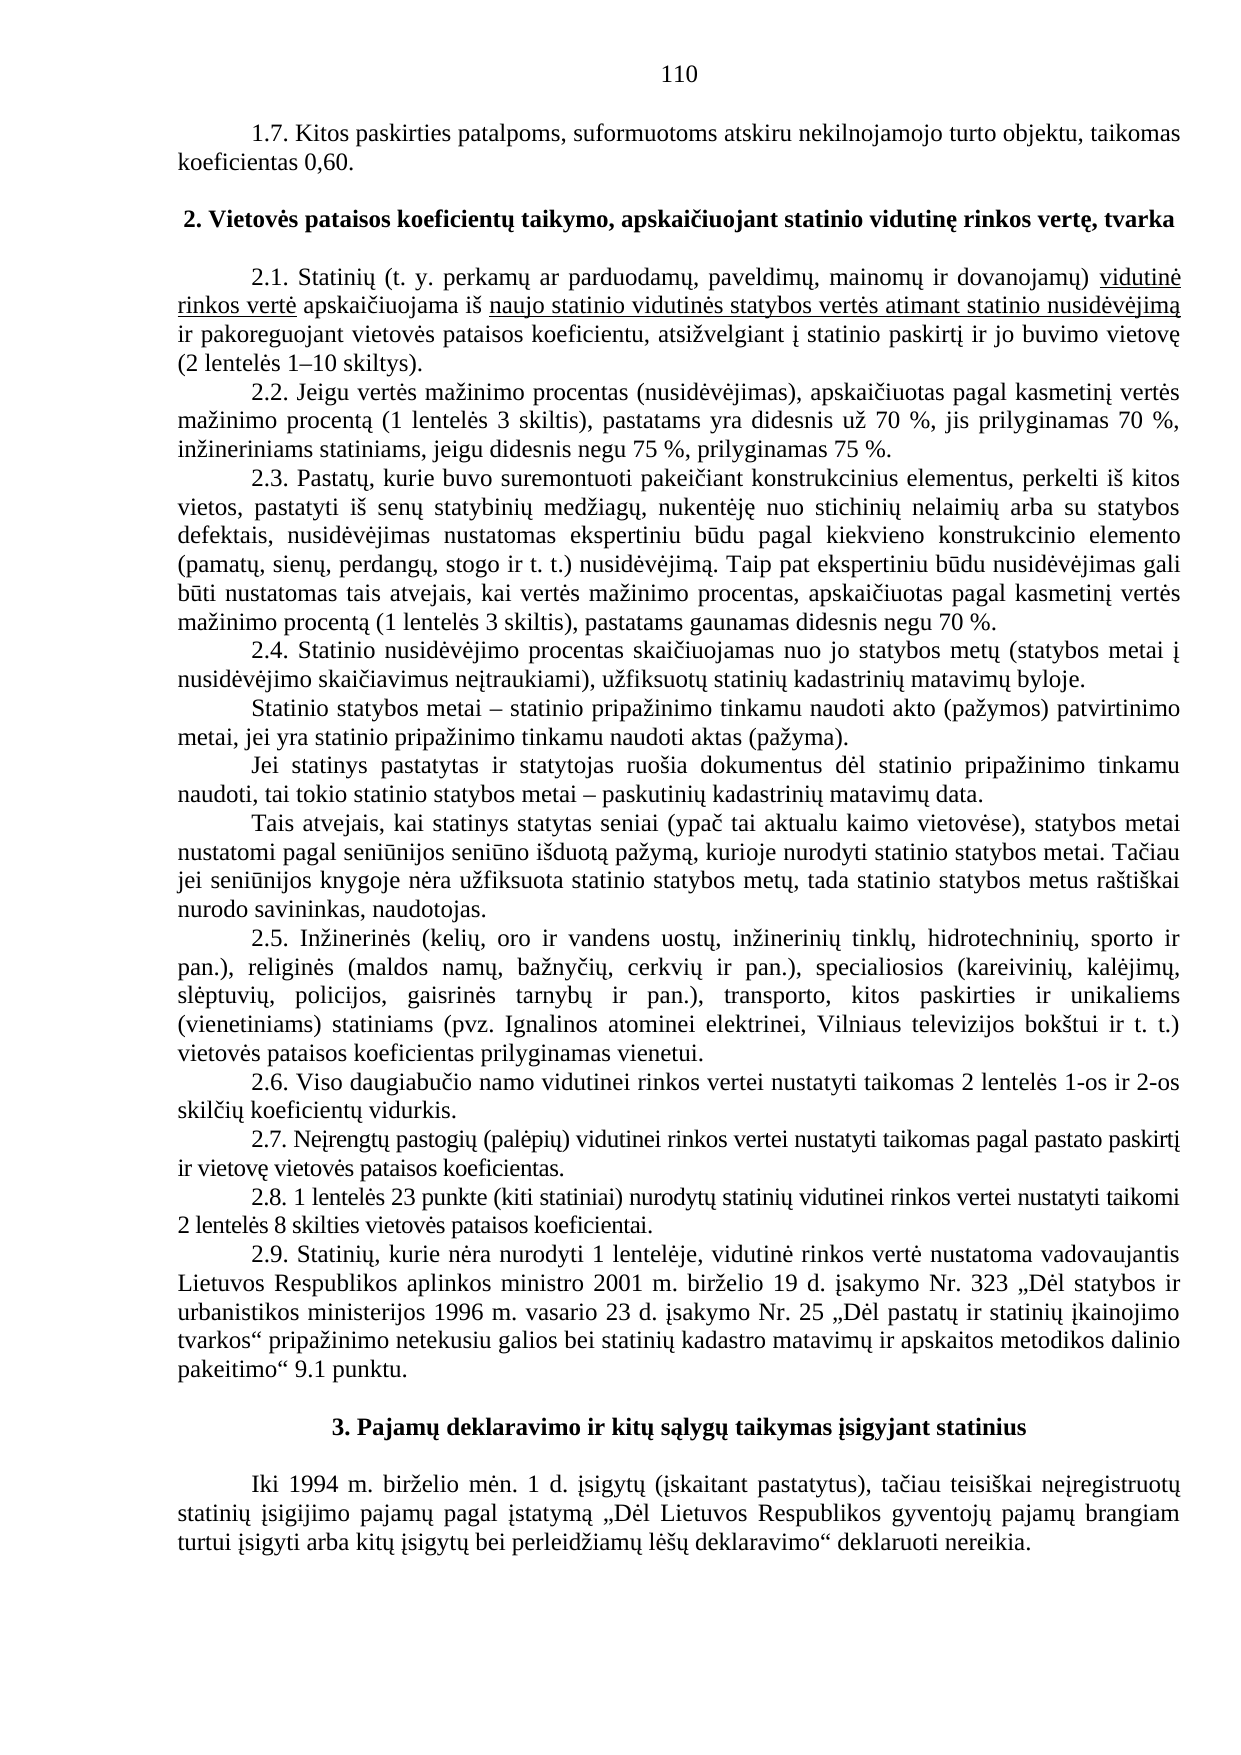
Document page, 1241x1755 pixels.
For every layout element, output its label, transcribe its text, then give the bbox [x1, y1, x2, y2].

text 1.7. Kitos paskirties patalpoms, suformuotoms atskiru nekilnojamojo turto objektu, taikomas koeficientas 0,60. [177, 118, 1181, 176]
text Jei statinys pastatytas ir statytojas ruošia dokumentus dėl statinio pripažinimo tinkamu naudoti, tai tokio statinio statybos metai – paskutinių kadastrinių matavimų data. [177, 751, 1181, 808]
text Iki 1994 m. birželio mėn. 1 d. įsigytų (įskaitant pastatytus), tačiau teisiškai neįregistruotų statinių įsigijimo pajamų pagal įstatymą „Dėl Lietuvos Respublikos gyventojų pajamų brangiam turtui įsigyti arba kitų įsigytų bei perleidžiamų lėšų deklaravimo“ deklaruoti nereikia. [177, 1469, 1181, 1556]
text Tais atvejais, kai statinys statytas seniai (ypač tai aktualu kaimo vietovėse), statybos metai nustatomi pagal seniūnijos seniūno išduotą pažymą, kurioje nurodyti statinio statybos metai. Tačiau jei seniūnijos knygoje nėra užfiksuota statinio statybos metų, tada statinio statybos metus raštiškai nurodo savininkas, naudotojas. [177, 808, 1181, 923]
text 2.8. 1 lentelės 23 punkte (kiti statiniai) nurodytų statinių vidutinei rinkos vertei nustatyti taikomi 2 lentelės 8 skilties vietovės pataisos koeficientai. [177, 1182, 1181, 1239]
text 2.1. Statinių (t. y. perkamų ar parduodamų, paveldimų, mainomų ir dovanojamų) vidutinė rinkos vertė apskaičiuojama iš naujo statinio vidutinės statybos vertės atimant statinio nusidėvėjimą ir pakoreguojant vietovės pataisos koeficientu, atsižvelgiant į statinio paskirtį ir jo buvimo vietovę (2 lentelės 1–10 skiltys). [177, 262, 1181, 377]
text 2.7. Neįrengtų pastogių (palėpių) vidutinei rinkos vertei nustatyti taikomas pagal pastato paskirtį ir vietovę vietovės pataisos koeficientas. [177, 1124, 1181, 1182]
text 2.5. Inžinerinės (kelių, oro ir vandens uostų, inžinerinių tinklų, hidrotechninių, sporto ir pan.), religinės (maldos namų, bažnyčių, cerkvių ir pan.), specialiosios (kareivinių, kalėjimų, slėptuvių, policijos, gaisrinės tarnybų ir pan.), transporto, kitos paskirties ir unikaliems (vienetiniams) statiniams (pvz. Ignalinos atominei elektrinei, Vilniaus televizijos bokštui ir t. t.) vietovės pataisos koeficientas prilyginamas vienetui. [177, 923, 1181, 1067]
text 2.6. Viso daugiabučio namo vidutinei rinkos vertei nustatyti taikomas 2 lentelės 1-os ir 2-os skilčių koeficientų vidurkis. [177, 1067, 1181, 1124]
text Statinio statybos metai – statinio pripažinimo tinkamu naudoti akto (pažymos) patvirtinimo metai, jei yra statinio pripažinimo tinkamu naudoti aktas (pažyma). [177, 693, 1181, 751]
text 2.9. Statinių, kurie nėra nurodyti 1 lentelėje, vidutinė rinkos vertė nustatoma vadovaujantis Lietuvos Respublikos aplinkos ministro 2001 m. birželio 19 d. įsakymo Nr. 323 „Dėl statybos ir urbanistikos ministerijos 1996 m. vasario 23 d. įsakymo Nr. 25 „Dėl pastatų ir statinių įkainojimo tvarkos“ pripažinimo netekusiu galios bei statinių kadastro matavimų ir apskaitos metodikos dalinio pakeitimo“ 9.1 punktu. [177, 1239, 1181, 1383]
text 3. Pajamų deklaravimo ir kitų sąlygų taikymas įsigyjant statinius [177, 1412, 1181, 1441]
text 2.4. Statinio nusidėvėjimo procentas skaičiuojamas nuo jo statybos metų (statybos metai į nusidėvėjimo skaičiavimus neįtraukiami), užfiksuotų statinių kadastrinių matavimų byloje. [177, 636, 1181, 693]
text 2.2. Jeigu vertės mažinimo procentas (nusidėvėjimas), apskaičiuotas pagal kasmetinį vertės mažinimo procentą (1 lentelės 3 skiltis), pastatams yra didesnis už 70 %, jis prilyginamas 70 %, inžineriniams statiniams, jeigu didesnis negu 75 %, prilyginamas 75 %. [177, 377, 1181, 463]
text 2.3. Pastatų, kurie buvo suremontuoti pakeičiant konstrukcinius elementus, perkelti iš kitos vietos, pastatyti iš senų statybinių medžiagų, nukentėję nuo stichinių nelaimių arba su statybos defektais, nusidėvėjimas nustatomas ekspertiniu būdu pagal kiekvieno konstrukcinio elemento (pamatų, sienų, perdangų, stogo ir t. t.) nusidėvėjimą. Taip pat ekspertiniu būdu nusidėvėjimas gali būti nustatomas tais atvejais, kai vertės mažinimo procentas, apskaičiuotas pagal kasmetinį vertės mažinimo procentą (1 lentelės 3 skiltis), pastatams gaunamas didesnis negu 70 %. [177, 463, 1181, 636]
text 2. Vietovės pataisos koeficientų taikymo, apskaičiuojant statinio vidutinę rinkos vertę, tvarka [177, 204, 1181, 233]
